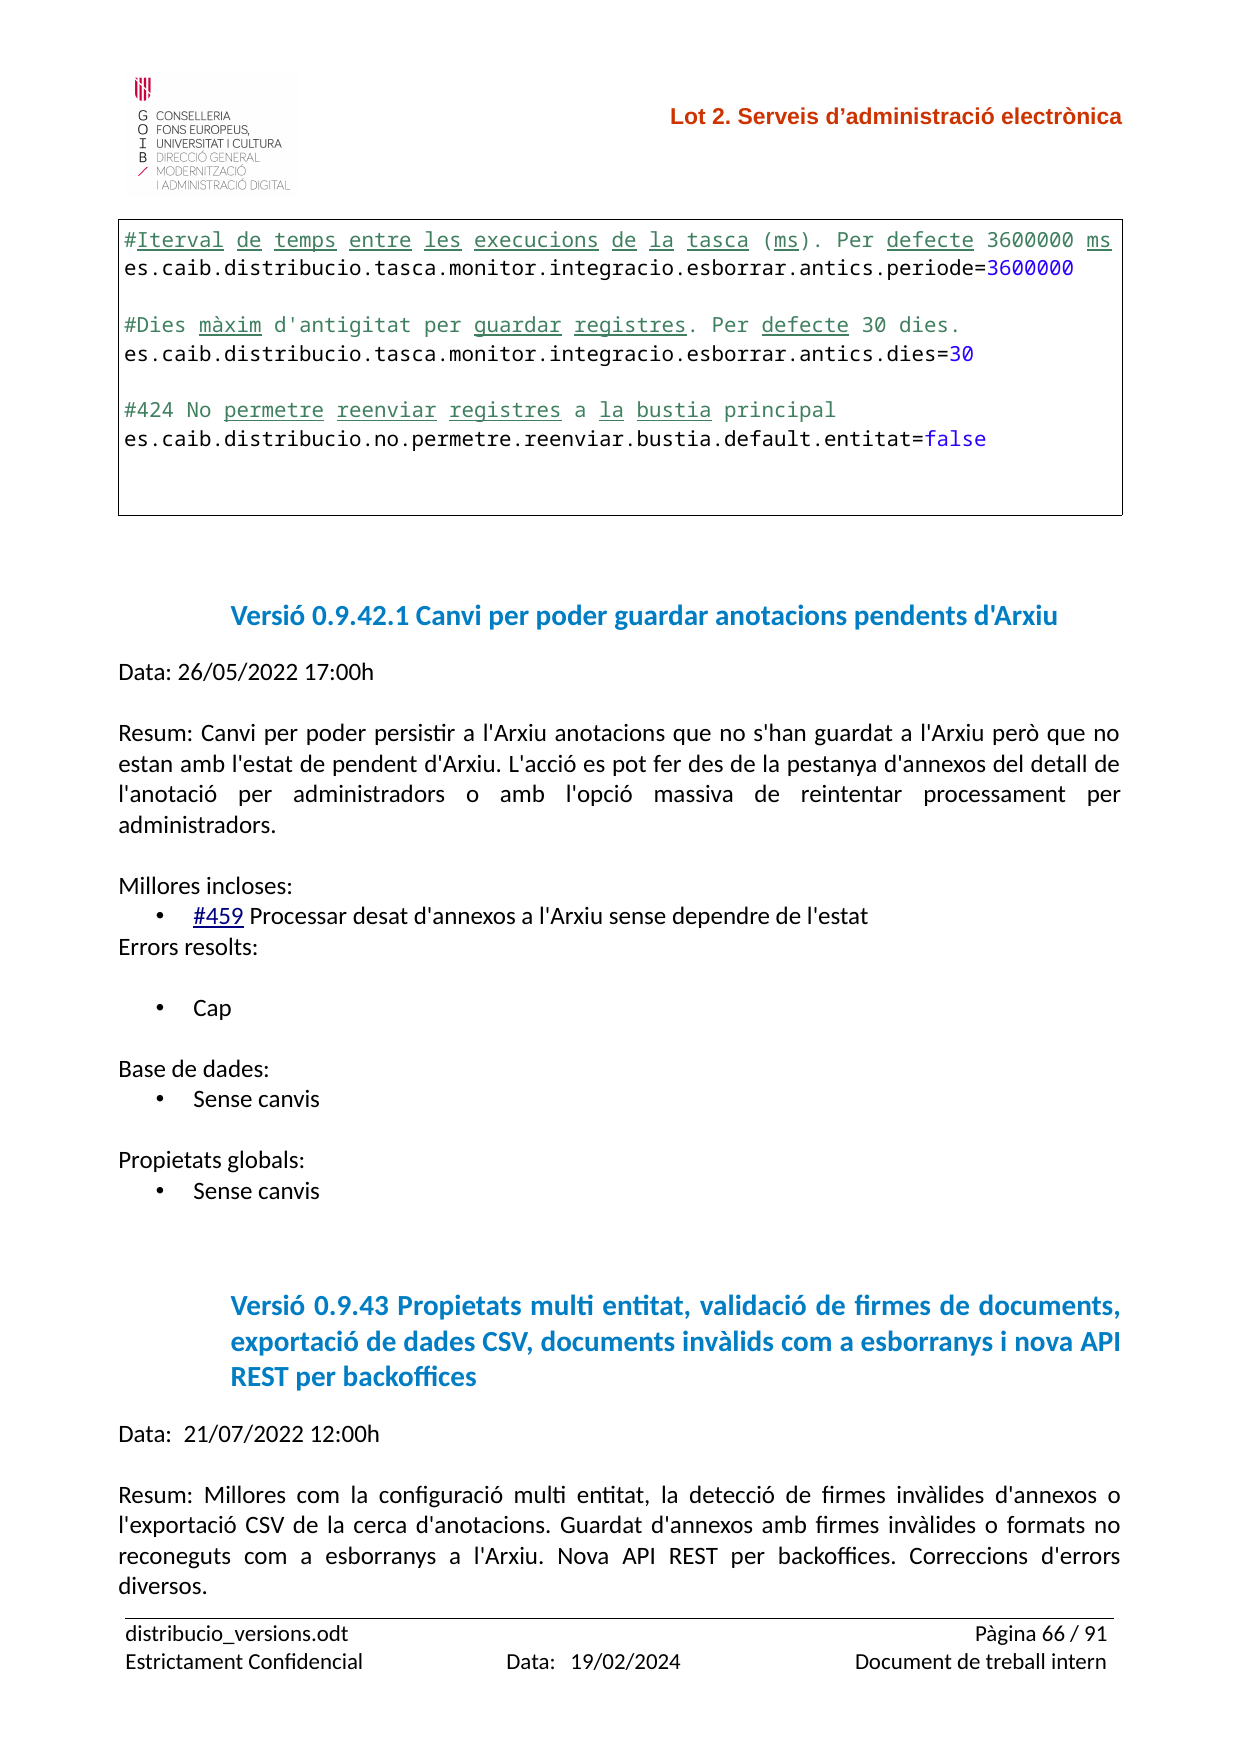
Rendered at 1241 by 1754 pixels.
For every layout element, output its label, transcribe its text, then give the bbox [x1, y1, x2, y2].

subtitle Versió 0.9.43 Propietats multi entitat, validació de firmes de documents, exportació de dades CSV, documents invàlids com a esborranys i nova API REST per backoffices [153, 1287, 1122, 1394]
list Sense canvis [156, 1175, 1122, 1206]
text Resum: Canvi per poder persistir a l'Arxiu anotacions que no s'han guardat a l'Arxiu però que no estan amb l'estat de pendent d'Arxiu. L'acció es pot fer des de la pestanya d'annexos del detall de l'anotació per administradors o amb l'opció massiva de reintentar processament per administradors. [118, 717, 1122, 839]
text Data: 21/07/2022 12:00h [118, 1418, 1122, 1448]
text Propietats globals: [118, 1144, 1122, 1175]
text Base de dades: [118, 1053, 1122, 1083]
table_header #Iterval de temps entre les execucions de la tasca (ms). Per defecte 3600000 ms es.caib.distribucio.tasca.monitor.integracio.esborrar.antics.periode=3600000 #Dies màxim d'antigitat per guardar registres. Per defecte 30 dies. es.caib.distribucio.tasca.monitor.integracio.esborrar.antics.dies=30 #424 No permetre reenviar registres a la bustia principal es.caib.distribucio.no.permetre.reenviar.bustia.default.entitat=false [119, 220, 1122, 515]
list Cap [156, 992, 1122, 1022]
picture [126, 70, 299, 197]
subtitle Versió 0.9.42.1 Canvi per poder guardar anotacions pendents d'Arxiu [153, 597, 1122, 632]
list #459 Processar desat d'annexos a l'Arxiu sense dependre de l'estat [156, 900, 1122, 931]
text Resum: Millores com la configuració multi entitat, la detecció de firmes invàlides d'annexos o l'exportació CSV de la cerca d'anotacions. Guardat d'annexos amb firmes invàlides o formats no reconeguts com a esborranys a l'Arxiu. Nova API REST per backoffices. Correccions d'errors diversos. [118, 1479, 1122, 1601]
text Millores incloses: [118, 870, 1122, 900]
text Errors resolts: [118, 931, 1122, 961]
text Data: 26/05/2022 17:00h [118, 656, 1122, 687]
list Sense canvis [156, 1083, 1122, 1114]
